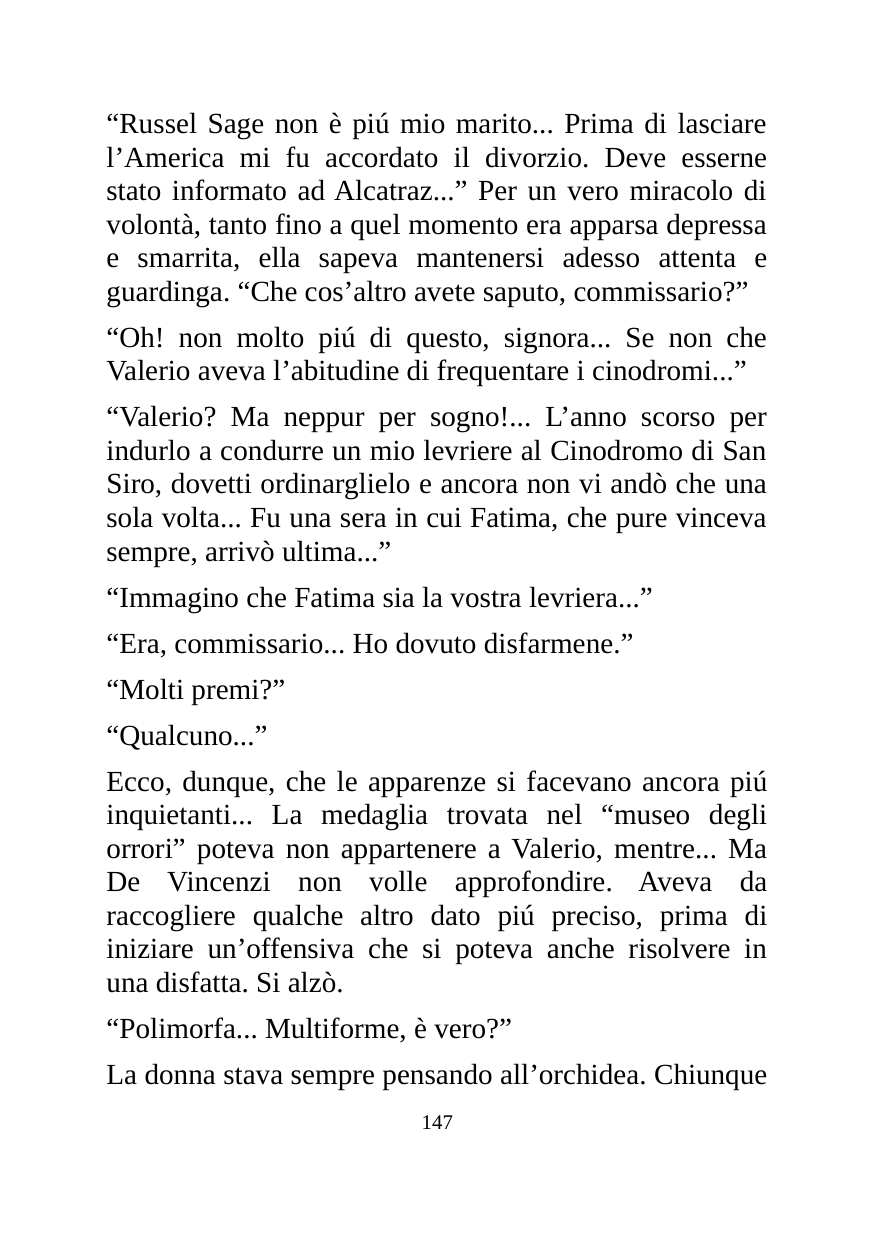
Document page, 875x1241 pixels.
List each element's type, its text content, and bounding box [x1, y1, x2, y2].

text Ecco, dunque, che le apparenze si facevano ancora piú inquietanti... La medaglia trovata nel “museo degli orrori” poteva non appartenere a Valerio, mentre... Ma De Vincenzi non volle approfondire. Aveva da raccogliere qualche altro dato piú preciso, prima di iniziare un’offensiva che si poteva anche risolvere in una disfatta. Si alzò. [106, 764, 768, 999]
text “Qualcuno...” [106, 718, 768, 751]
text “Molti premi?” [106, 672, 768, 705]
text “Polimorfa... Multiforme, è vero?” [106, 1011, 768, 1045]
text La donna stava sempre pensando all’orchidea. Chiunque [106, 1057, 768, 1091]
text “Immagino che Fatima sia la vostra levriera...” [106, 580, 768, 613]
text “Oh! non molto piú di questo, signora... Se non che Valerio aveva l’abitudine di frequentare i cinodromi...” [106, 320, 768, 387]
text “Russel Sage non è piú mio marito... Prima di lasciare l’America mi fu accordato il divorzio. Deve esserne stato informato ad Alcatraz...” Per un vero miracolo di volontà, tanto fino a quel momento era apparsa depressa e smarrita, ella sapeva mantenersi adesso attenta e guardinga. “Che cos’altro avete saputo, commissario?” [106, 106, 768, 307]
text “Era, commissario... Ho dovuto disfarmene.” [106, 626, 768, 659]
text “Valerio? Ma neppur per sogno!... L’anno scorso per indurlo a condurre un mio levriere al Cinodromo di San Siro, dovetti ordinarglielo e ancora non vi andò che una sola volta... Fu una sera in cui Fatima, che pure vinceva sempre, arrivò ultima...” [106, 399, 768, 567]
